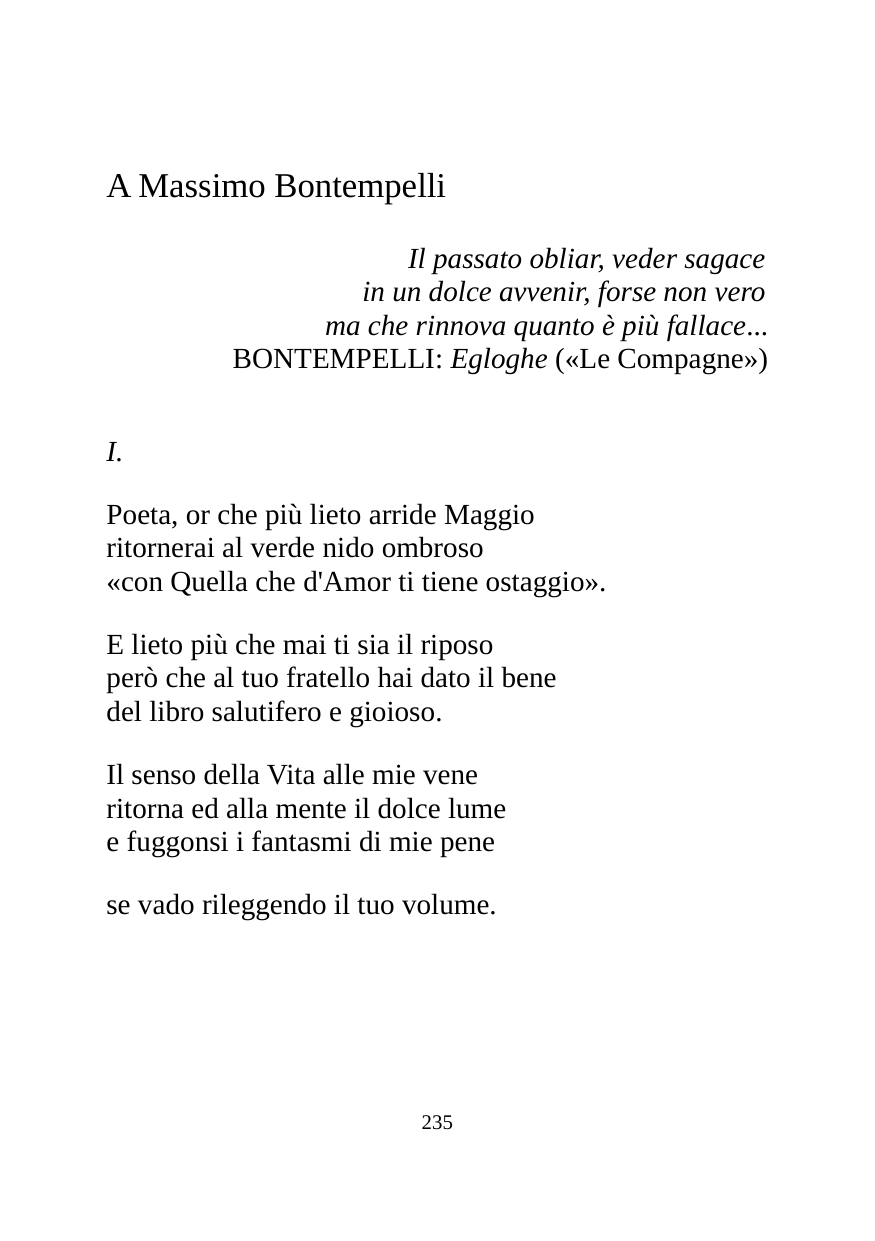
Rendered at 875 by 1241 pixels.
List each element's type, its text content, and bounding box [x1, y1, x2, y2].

text BONTEMPELLI: Egloghe («Le Compagne») [106, 341, 768, 375]
text però che al tuo fratello hai dato il bene [106, 661, 768, 694]
text in un dolce avvenir, forse non vero [106, 274, 768, 308]
text E lieto più che mai ti sia il riposo [106, 627, 768, 661]
text ma che rinnova quanto è più fallace... [106, 308, 768, 341]
text Poeta, or che più lieto arride Maggio [106, 497, 768, 531]
subtitle A Massimo Bontempelli [106, 165, 768, 205]
subtitle I. [106, 434, 768, 467]
text ritornerai al verde nido ombroso [106, 531, 768, 564]
text se vado rileggendo il tuo volume. [106, 887, 768, 921]
text Il senso della Vita alle mie vene [106, 757, 768, 791]
text e fuggonsi i fantasmi di mie pene [106, 824, 768, 858]
text Il passato obliar, veder sagace [106, 241, 768, 274]
text «con Quella che d'Amor ti tiene ostaggio». [106, 564, 768, 598]
text ritorna ed alla mente il dolce lume [106, 791, 768, 824]
text del libro salutifero e gioioso. [106, 694, 768, 728]
